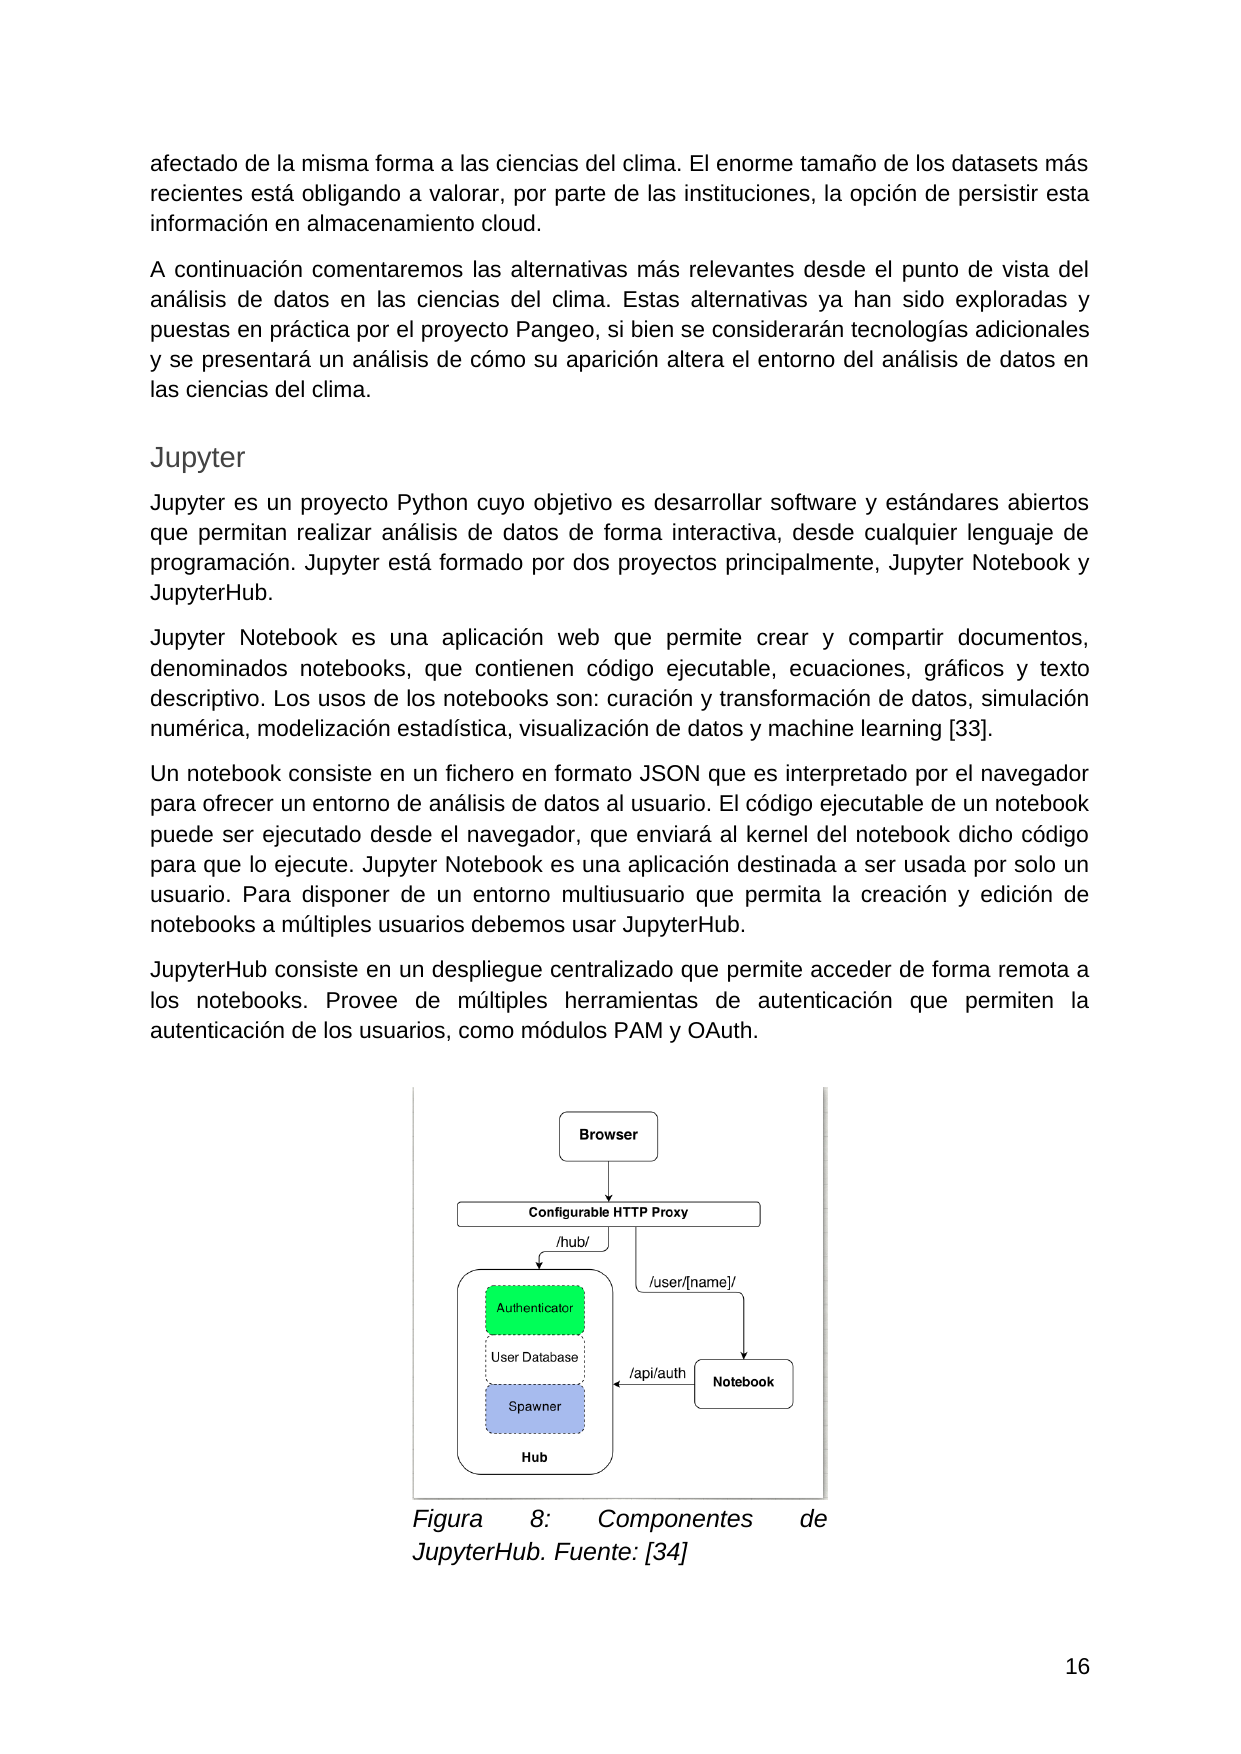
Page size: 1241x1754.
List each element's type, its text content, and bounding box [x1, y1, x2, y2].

text JupyterHub consiste en un despliegue centralizado que permite acceder de forma remota a los notebooks. Provee de múltiples herramientas de autenticación que permiten la autenticación de los usuarios, como módulos PAM y OAuth. [150, 956, 1090, 1043]
text Jupyter es un proyecto Python cuyo objetivo es desarrollar software y estándares abiertos que permitan realizar análisis de datos de forma interactiva, desde cualquier lenguaje de programación. Jupyter está formado por dos proyectos principalmente, Jupyter Notebook y JupyterHub. [150, 488, 1090, 606]
text Jupyter Notebook es una aplicación web que permite crear y compartir documentos, denominados notebooks, que contienen código ejecutable, ecuaciones, gráficos y texto descriptivo. Los usos de los notebooks son: curación y transformación de datos, simulación numérica, modelización estadística, visualización de datos y machine learning [33]. [150, 624, 1090, 741]
text Figura 8: Componentes de JupyterHub. Fuente: [34] [412, 1500, 828, 1566]
picture [412, 1087, 828, 1500]
text Un notebook consiste en un fichero en formato JSON que es interpretado por el navegador para ofrecer un entorno de análisis de datos al usuario. El código ejecutable de un notebook puede ser ejecutado desde el navegador, que enviará al kernel del notebook dicho código para que lo ejecute. Jupyter Notebook es una aplicación destinada a ser usada por solo un usuario. Para disponer de un entorno multiusuario que permita la creación y edición de notebooks a múltiples usuarios debemos usar JupyterHub. [150, 760, 1090, 938]
subtitle Jupyter [150, 440, 1090, 473]
text afectado de la misma forma a las ciencias del clima. El enorme tamaño de los datasets más recientes está obligando a valorar, por parte de las instituciones, la opción de persistir esta información en almacenamiento cloud. [150, 150, 1090, 237]
text A continuación comentaremos las alternativas más relevantes desde el punto de vista del análisis de datos en las ciencias del clima. Estas alternativas ya han sido exploradas y puestas en práctica por el proyecto Pangeo, si bien se considerarán tecnologías adicionales y se presentará un análisis de cómo su aparición altera el entorno del análisis de datos en las ciencias del clima. [150, 256, 1090, 403]
